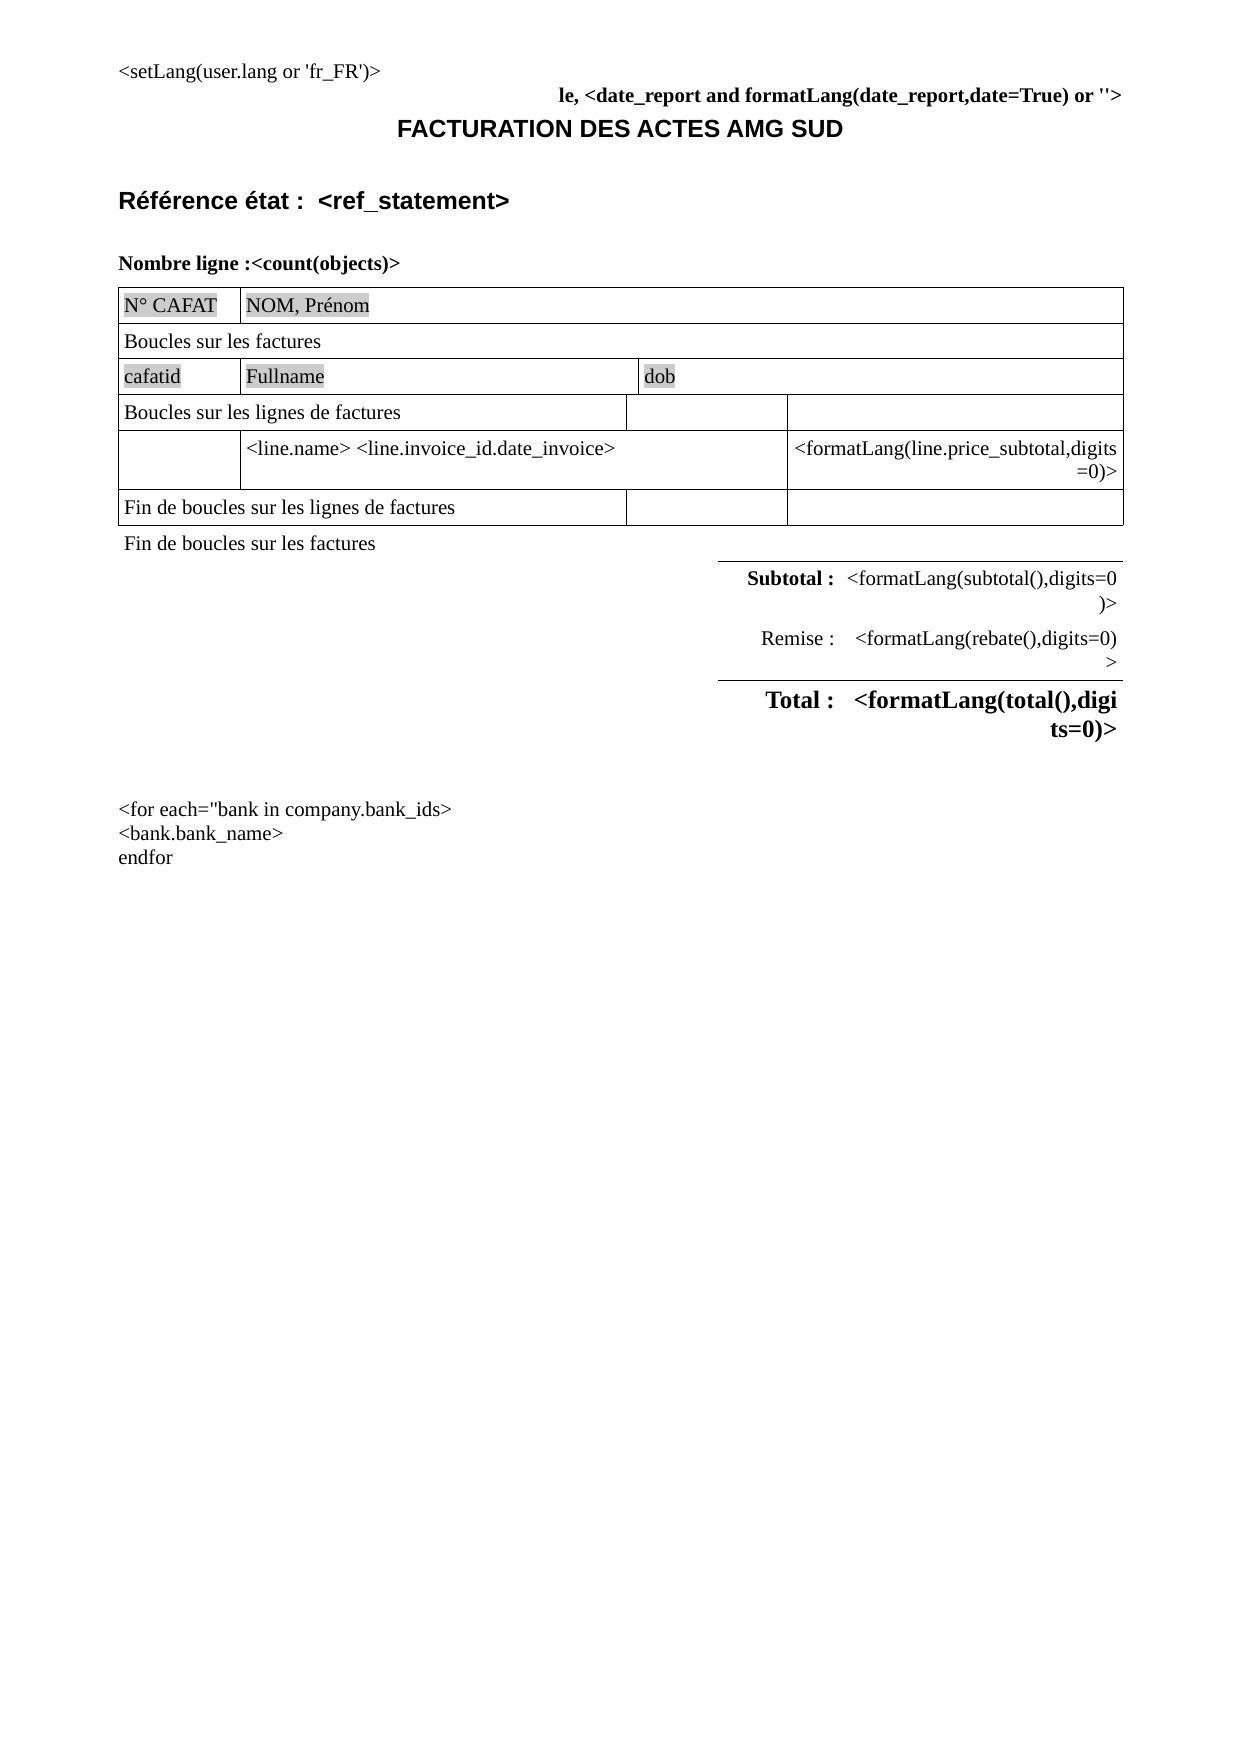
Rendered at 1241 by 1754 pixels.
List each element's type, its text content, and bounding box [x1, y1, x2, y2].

table_cell [118, 561, 718, 620]
table_cell <formatLang(total(),digits=0)> [840, 681, 1123, 749]
text <bank.bank_name> [118, 821, 1122, 845]
table_cell Fullname [241, 359, 638, 394]
table_cell [627, 490, 787, 525]
table_header N° CAFAT [119, 288, 240, 323]
table_cell <formatLang(line.price_subtotal,digits=0)> [788, 431, 1123, 489]
table_cell Boucles sur les factures [119, 324, 1123, 358]
table_cell [118, 620, 718, 680]
table_cell Subtotal : [718, 562, 840, 620]
text <for each="bank in company.bank_ids> [118, 797, 1122, 821]
table_cell Boucles sur les lignes de factures [119, 395, 626, 429]
table_cell Fin de boucles sur les lignes de factures [119, 490, 626, 525]
text Nombre ligne :<count(objects)> [118, 251, 1122, 274]
text endfor [118, 845, 1122, 869]
subtitle Référence état : <ref_statement> [118, 186, 1122, 214]
table_cell <formatLang(rebate(),digits=0)> [840, 620, 1123, 680]
table_cell cafatid [119, 359, 240, 394]
table_cell dob [639, 359, 1123, 394]
table_header NOM, Prénom [241, 288, 1123, 323]
table_cell Fin de boucles sur les factures [118, 526, 1123, 561]
table_cell <formatLang(subtotal(),digits=0)> [840, 562, 1123, 620]
table_cell Remise : [718, 620, 840, 680]
text le, <date_report and formatLang(date_report,date=True) or ''> [118, 83, 1122, 107]
table_cell Total : [718, 681, 840, 749]
text <setLang(user.lang or 'fr_FR')> [118, 59, 1122, 83]
subtitle FACTURATION DES ACTES AMG SUD [118, 114, 1122, 143]
table_cell [118, 680, 718, 749]
table_cell [627, 395, 787, 429]
table_cell [119, 431, 240, 489]
table_cell [788, 490, 1123, 525]
table_cell [788, 395, 1123, 429]
table_cell <line.name> <line.invoice_id.date_invoice> [241, 431, 787, 489]
